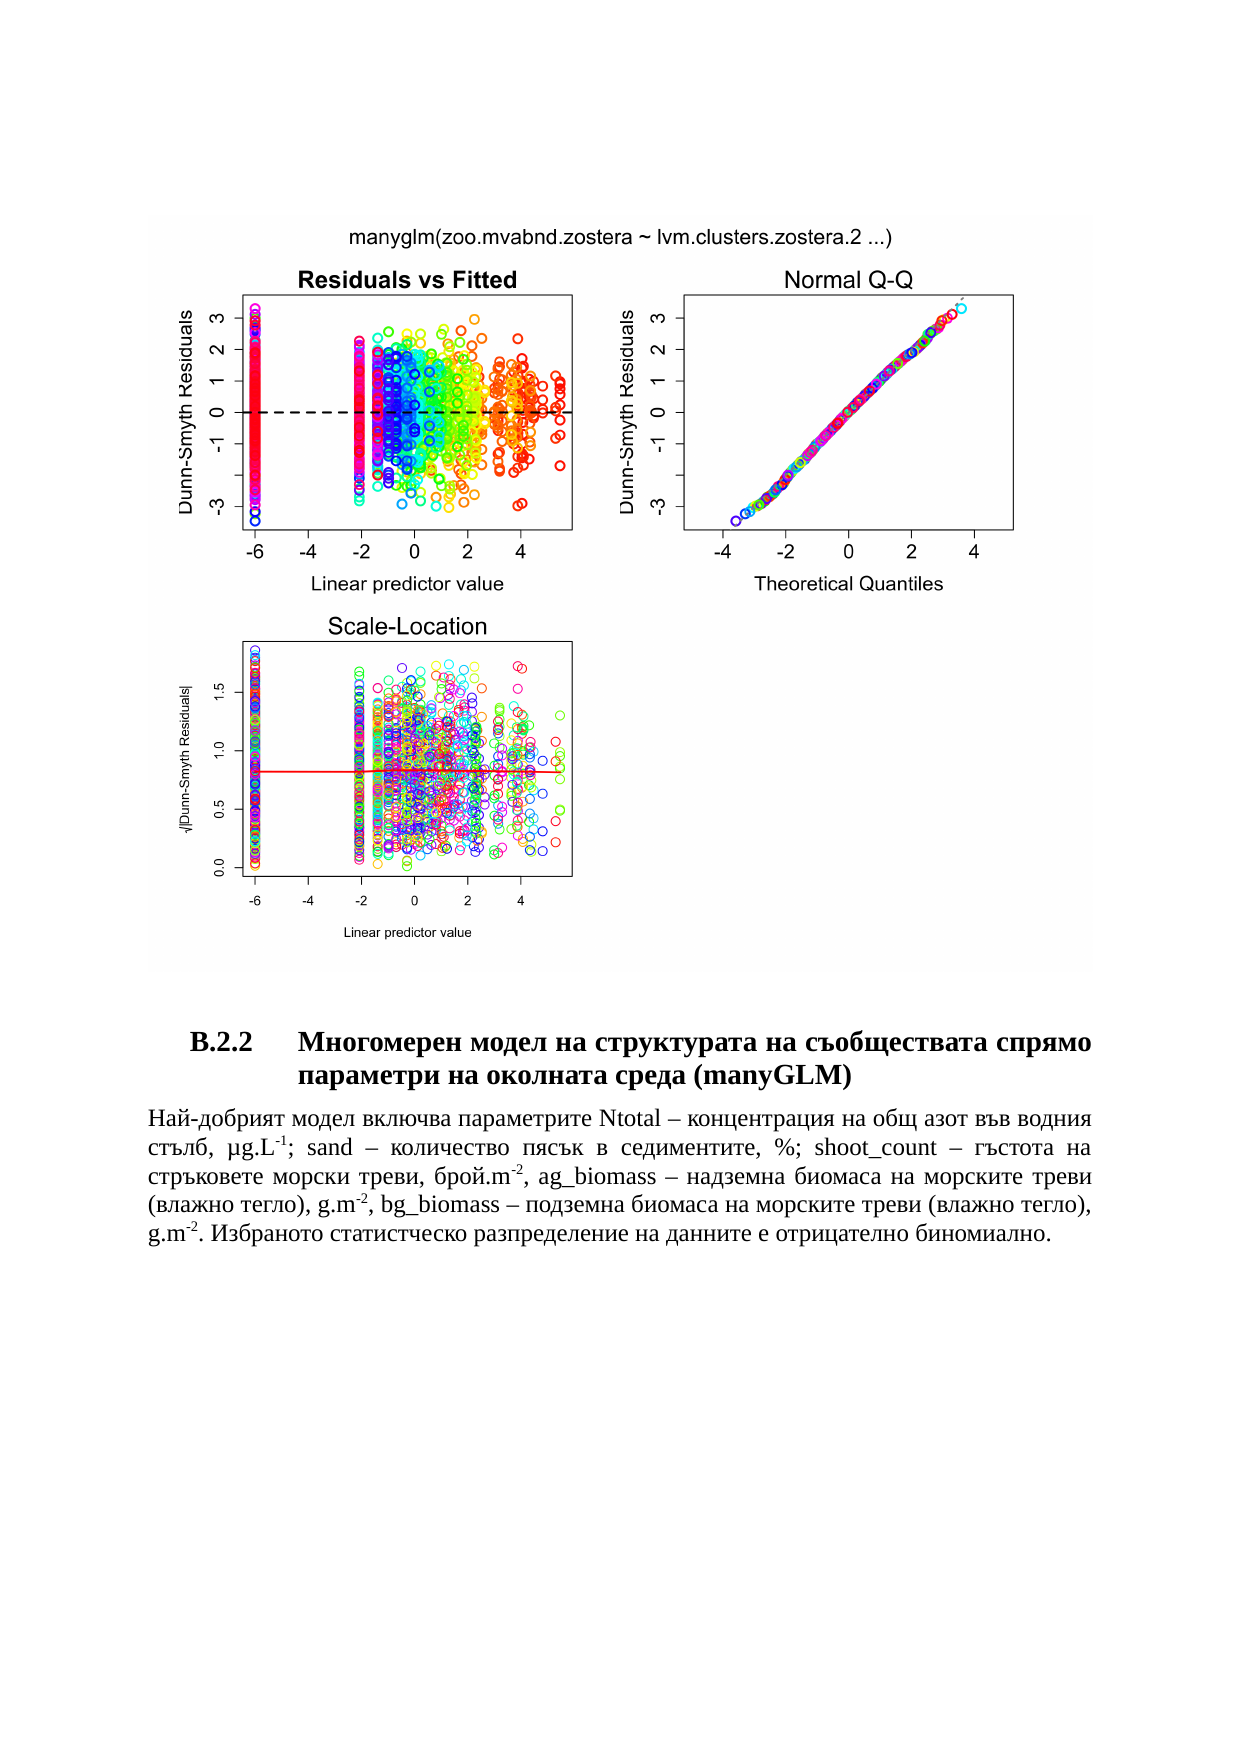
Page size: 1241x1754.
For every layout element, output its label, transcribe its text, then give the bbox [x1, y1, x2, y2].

text Най-добрият модел включва параметрите Ntotal – концентрация на общ азот във водния стълб, µg.L-1; sand – количество пясък в седиментите, %; shoot_count – гъстота на стръковете морски треви, брой.m-2, ag_biomass – надземна биомаса на морските треви (влажно тегло), g.m-2, bg_biomass – подземна биомаса на морските треви (влажно тегло), g.m-2. Избраното статистческо разпределение на данните е отрицателно биномиално. [148, 1103, 1093, 1247]
subtitle Многомерен модел на структурата на съобществата спрямо параметри на околната среда (manyGLM) [260, 1024, 1093, 1091]
picture [147, 215, 1093, 972]
